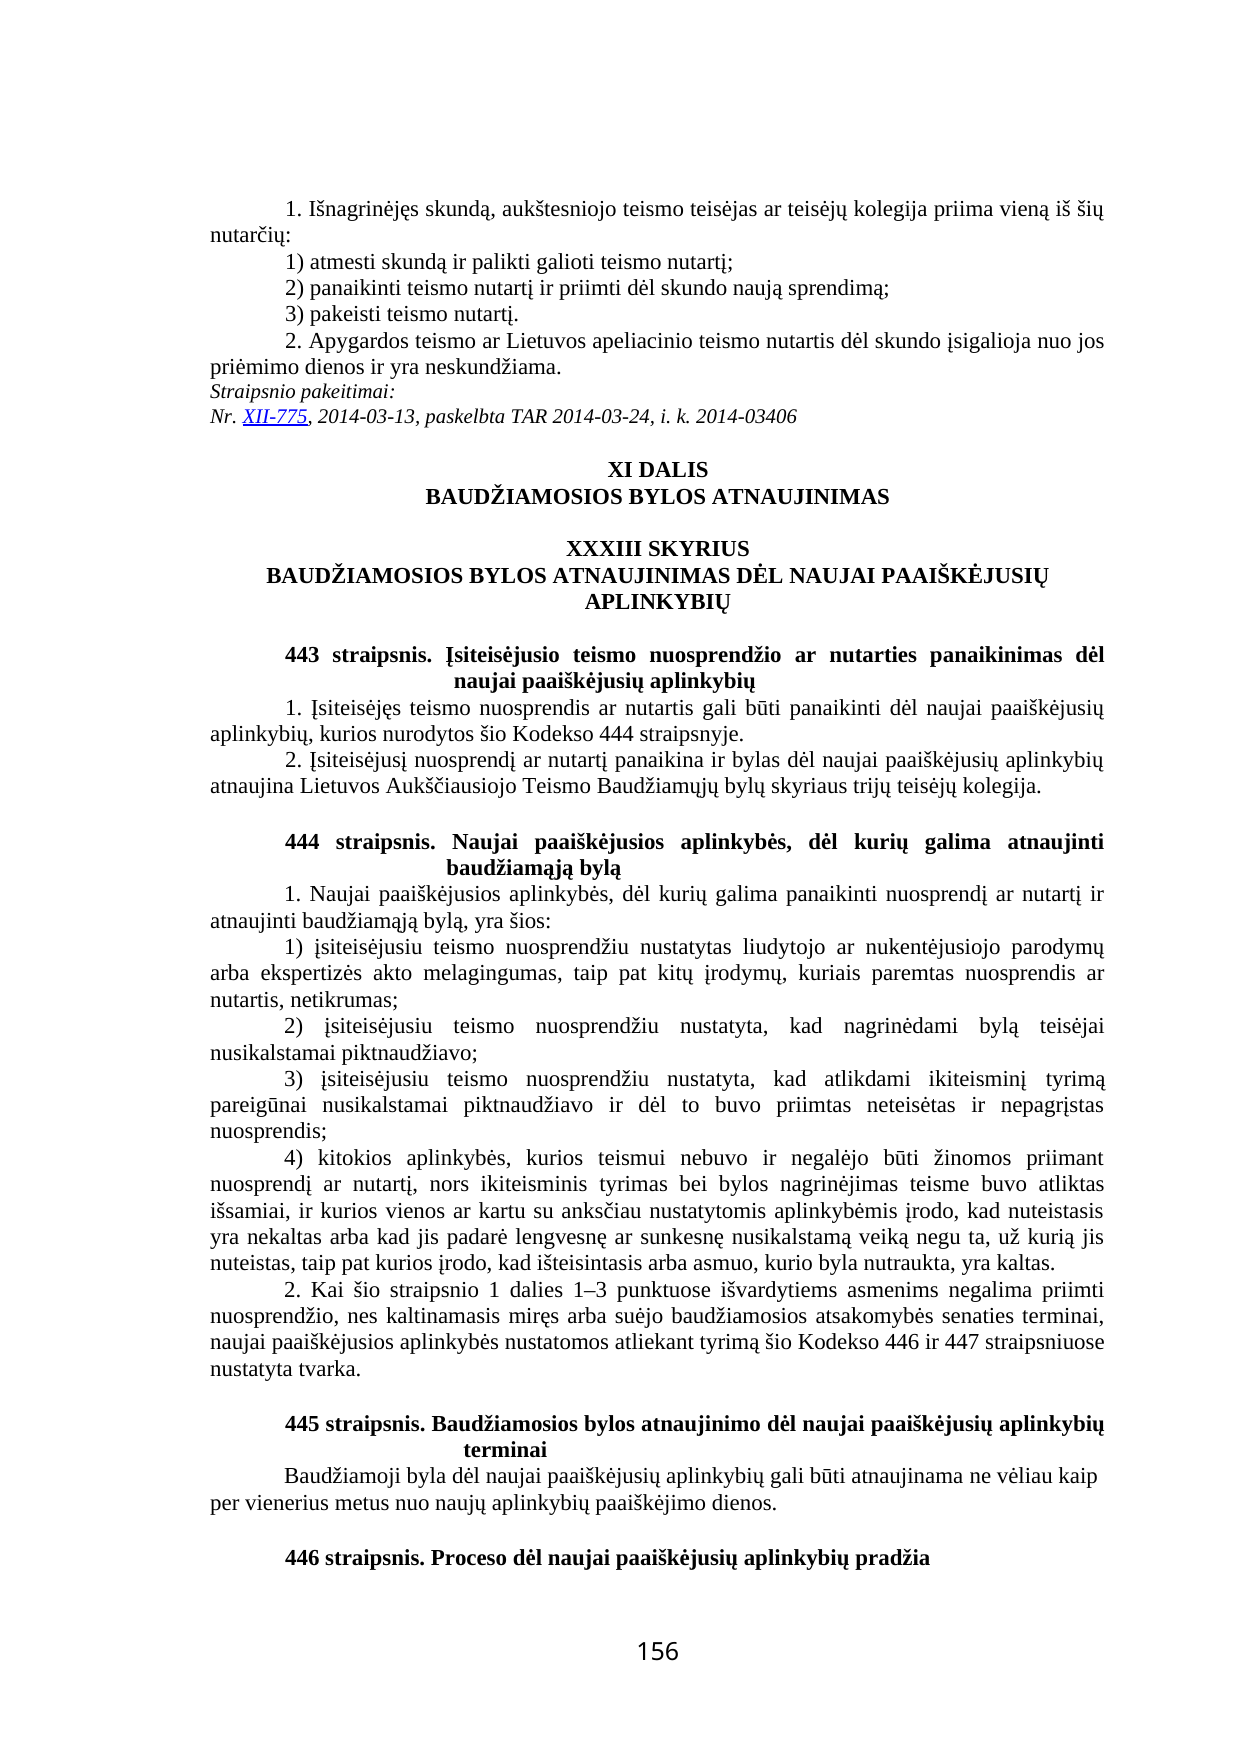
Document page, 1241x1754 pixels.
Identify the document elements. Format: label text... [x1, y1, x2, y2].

subtitle BAUDŽIAMOSIOS BYLOS ATNAUJINIMAS [210, 483, 1106, 509]
text 2) panaikinti teismo nutartį ir priimti dėl skundo naują sprendimą; [210, 274, 1106, 300]
text 2. Apygardos teismo ar Lietuvos apeliacinio teismo nutartis dėl skundo įsigalioja nuo jos priėmimo dienos ir yra neskundžiama. [210, 327, 1106, 379]
text 445 straipsnis. Baudžiamosios bylos atnaujinimo dėl naujai paaiškėjusių aplinkybių terminai [285, 1410, 1106, 1463]
text 2) įsiteisėjusiu teismo nuosprendžiu nustatyta, kad nagrinėdami bylą teisėjai nusikalstamai piktnaudžiavo; [210, 1012, 1106, 1065]
text 1. Naujai paaiškėjusios aplinkybės, dėl kurių galima panaikinti nuosprendį ar nutartį ir atnaujinti baudžiamąją bylą, yra šios: [210, 880, 1106, 933]
text 1. Įsiteisėjęs teismo nuosprendis ar nutartis gali būti panaikinti dėl naujai paaiškėjusių aplinkybių, kurios nurodytos šio Kodekso 444 straipsnyje. [210, 693, 1106, 746]
text 3) įsiteisėjusiu teismo nuosprendžiu nustatyta, kad atlikdami ikiteisminį tyrimą pareigūnai nusikalstamai piktnaudžiavo ir dėl to buvo priimtas neteisėtas ir nepagrįstas nuosprendis; [210, 1065, 1106, 1144]
text 446 straipsnis. Proceso dėl naujai paaiškėjusių aplinkybių pradžia [210, 1544, 1106, 1570]
text 443 straipsnis. Įsiteisėjusio teismo nuosprendžio ar nutarties panaikinimas dėl naujai paaiškėjusių aplinkybių [285, 641, 1106, 693]
text 3) pakeisti teismo nutartį. [210, 300, 1106, 327]
text XXXIII skyrius [210, 535, 1106, 562]
text Baudžiamosios bylos atnaujinimas dėl naujai paaiškėjusių aplinkybių [210, 562, 1106, 614]
text 444 straipsnis. Naujai paaiškėjusios aplinkybės, dėl kurių galima atnaujinti baudžiamąją bylą [285, 828, 1106, 880]
text 1. Išnagrinėjęs skundą, aukštesniojo teismo teisėjas ar teisėjų kolegija priima vieną iš šių nutarčių: [210, 195, 1106, 248]
text 2. Kai šio straipsnio 1 dalies 1–3 punktuose išvardytiems asmenims negalima priimti nuosprendžio, nes kaltinamasis miręs arba suėjo baudžiamosios atsakomybės senaties terminai, naujai paaiškėjusios aplinkybės nustatomos atliekant tyrimą šio Kodekso 446 ir 447 straipsniuose nustatyta tvarka. [210, 1276, 1106, 1381]
text Straipsnio pakeitimai: [210, 379, 1106, 403]
text 1) įsiteisėjusiu teismo nuosprendžiu nustatytas liudytojo ar nukentėjusiojo parodymų arba ekspertizės akto melagingumas, taip pat kitų įrodymų, kuriais paremtas nuosprendis ar nutartis, netikrumas; [210, 933, 1106, 1012]
text 4) kitokios aplinkybės, kurios teismui nebuvo ir negalėjo būti žinomos priimant nuosprendį ar nutartį, nors ikiteisminis tyrimas bei bylos nagrinėjimas teisme buvo atliktas išsamiai, ir kurios vienos ar kartu su anksčiau nustatytomis aplinkybėmis įrodo, kad nuteistasis yra nekaltas arba kad jis padarė lengvesnę ar sunkesnę nusikalstamą veiką negu ta, už kurią jis nuteistas, taip pat kurios įrodo, kad išteisintasis arba asmuo, kurio byla nutraukta, yra kaltas. [210, 1144, 1106, 1276]
text Nr. XII-775, 2014-03-13, paskelbta TAR 2014-03-24, i. k. 2014-03406 [210, 403, 1106, 428]
text 2. Įsiteisėjusį nuosprendį ar nutartį panaikina ir bylas dėl naujai paaiškėjusių aplinkybių atnaujina Lietuvos Aukščiausiojo Teismo Baudžiamųjų bylų skyriaus trijų teisėjų kolegija. [210, 746, 1106, 799]
text Baudžiamoji byla dėl naujai paaiškėjusių aplinkybių gali būti atnaujinama ne vėliau kaip per vienerius metus nuo naujų aplinkybių paaiškėjimo dienos. [210, 1463, 1106, 1515]
subtitle XI DALIS [210, 456, 1106, 483]
text 1) atmesti skundą ir palikti galioti teismo nutartį; [210, 248, 1106, 274]
